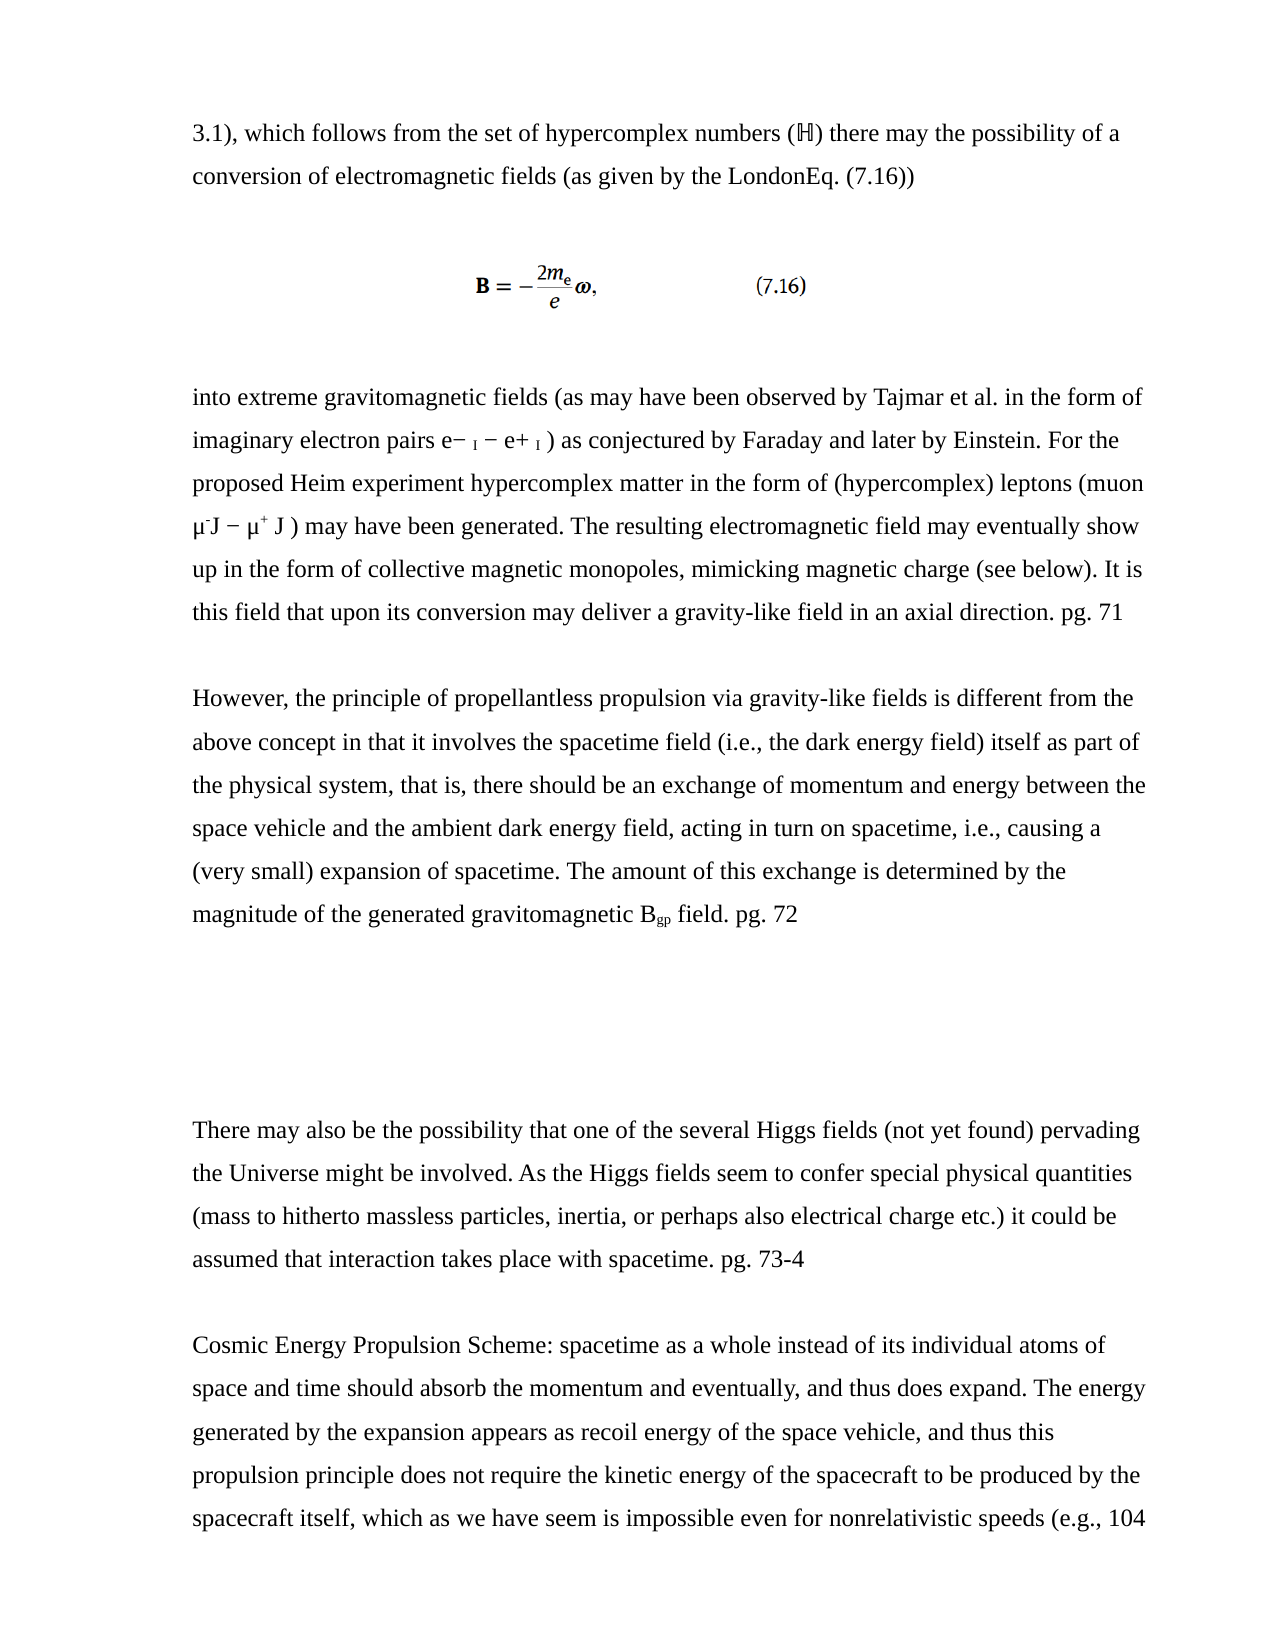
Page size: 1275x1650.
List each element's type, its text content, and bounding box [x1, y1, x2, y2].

text into extreme gravitomagnetic fields (as may have been observed by Tajmar et al. in the form of imaginary electron pairs e− I − e+ I ) as conjectured by Faraday and later by Einstein. For the proposed Heim experiment hypercomplex matter in the form of (hypercomplex) leptons (muon μ-J − μ+ J ) may have been generated. The resulting electromagnetic field may eventually show up in the form of collective magnetic monopoles, mimicking magnetic charge (see below). It is this field that upon its conversion may deliver a gravity-like field in an axial direction. pg. 71 [192, 382, 1157, 626]
text Cosmic Energy Propulsion Scheme: spacetime as a whole instead of its individual atoms of space and time should absorb the momentum and eventually, and thus does expand. The energy generated by the expansion appears as recoil energy of the space vehicle, and thus this propulsion principle does not require the kinetic energy of the spacecraft to be produced by the spacecraft itself, which as we have seem is impossible even for nonrelativistic speeds (e.g., 104 [192, 1330, 1157, 1532]
text However, the principle of propellantless propulsion via gravity-like fields is different from the above concept in that it involves the spacetime field (i.e., the dark energy field) itself as part of the physical system, that is, there should be an exchange of momentum and energy between the space vehicle and the ambient dark energy field, acting in turn on spacetime, i.e., causing a (very small) expansion of spacetime. The amount of this exchange is determined by the magnitude of the generated gravitomagnetic Bgp field. pg. 72 [192, 683, 1157, 928]
text There may also be the possibility that one of the several Higgs fields (not yet found) pervading the Universe might be involved. As the Higgs fields seem to confer special physical quantities (mass to hitherto massless particles, inertia, or perhaps also electrical charge etc.) it could be assumed that interaction takes place with spacetime. pg. 73-4 [192, 1115, 1157, 1273]
text 3.1), which follows from the set of hypercomplex numbers (ℍ) there may the possibility of a conversion of electromagnetic fields (as given by the LondonEq. (7.16)) [192, 118, 1157, 190]
picture [455, 247, 820, 324]
